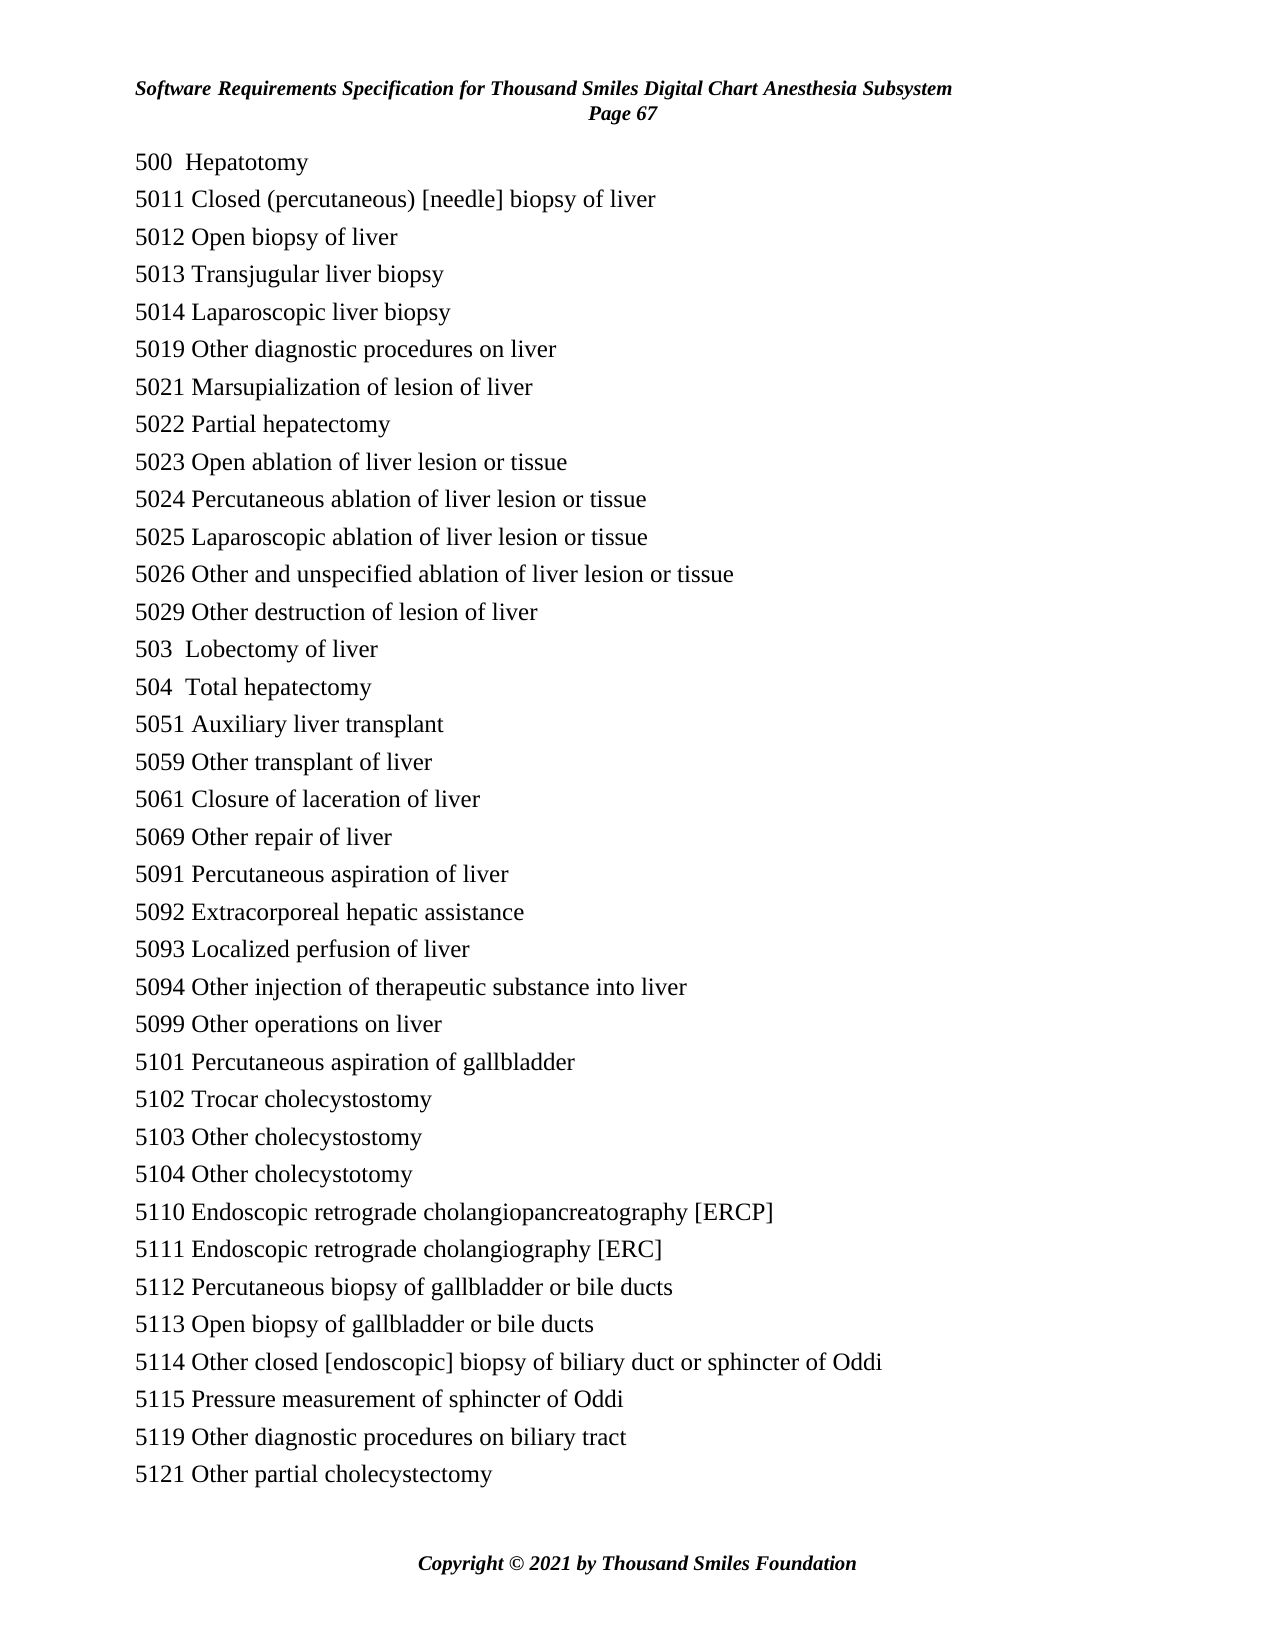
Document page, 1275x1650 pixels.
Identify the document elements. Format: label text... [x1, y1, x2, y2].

text 5011 Closed (percutaneous) [needle] biopsy of liver [135, 187, 1140, 212]
text 5112 Percutaneous biopsy of gallbladder or bile ducts [135, 1275, 1140, 1300]
text 5059 Other transplant of liver [135, 750, 1140, 775]
text 5115 Pressure measurement of sphincter of Oddi [135, 1387, 1140, 1412]
text 5104 Other cholecystotomy [135, 1162, 1140, 1187]
text 5051 Auxiliary liver transplant [135, 712, 1140, 737]
text 5025 Laparoscopic ablation of liver lesion or tissue [135, 525, 1140, 550]
text 5110 Endoscopic retrograde cholangiopancreatography [ERCP] [135, 1200, 1140, 1225]
text 5093 Localized perfusion of liver [135, 937, 1140, 962]
text 5119 Other diagnostic procedures on biliary tract [135, 1425, 1140, 1450]
text 5012 Open biopsy of liver [135, 225, 1140, 250]
text 5099 Other operations on liver [135, 1012, 1140, 1037]
text 5094 Other injection of therapeutic substance into liver [135, 975, 1140, 1000]
text 5114 Other closed [endoscopic] biopsy of biliary duct or sphincter of Oddi [135, 1350, 1140, 1375]
text 500 Hepatotomy [135, 150, 1140, 175]
text 5024 Percutaneous ablation of liver lesion or tissue [135, 487, 1140, 512]
text 5014 Laparoscopic liver biopsy [135, 300, 1140, 325]
text 5013 Transjugular liver biopsy [135, 262, 1140, 287]
text 504 Total hepatectomy [135, 675, 1140, 700]
text 5103 Other cholecystostomy [135, 1125, 1140, 1150]
text 5026 Other and unspecified ablation of liver lesion or tissue [135, 562, 1140, 587]
text 5111 Endoscopic retrograde cholangiography [ERC] [135, 1237, 1140, 1262]
text 503 Lobectomy of liver [135, 637, 1140, 662]
text 5023 Open ablation of liver lesion or tissue [135, 450, 1140, 475]
text 5061 Closure of laceration of liver [135, 787, 1140, 812]
text 5022 Partial hepatectomy [135, 412, 1140, 437]
text 5069 Other repair of liver [135, 825, 1140, 850]
text 5113 Open biopsy of gallbladder or bile ducts [135, 1312, 1140, 1337]
text 5102 Trocar cholecystostomy [135, 1087, 1140, 1112]
text 5021 Marsupialization of lesion of liver [135, 375, 1140, 400]
text 5092 Extracorporeal hepatic assistance [135, 900, 1140, 925]
text 5019 Other diagnostic procedures on liver [135, 337, 1140, 362]
text 5121 Other partial cholecystectomy [135, 1462, 1140, 1487]
text 5029 Other destruction of lesion of liver [135, 600, 1140, 625]
text 5091 Percutaneous aspiration of liver [135, 862, 1140, 887]
text 5101 Percutaneous aspiration of gallbladder [135, 1050, 1140, 1075]
